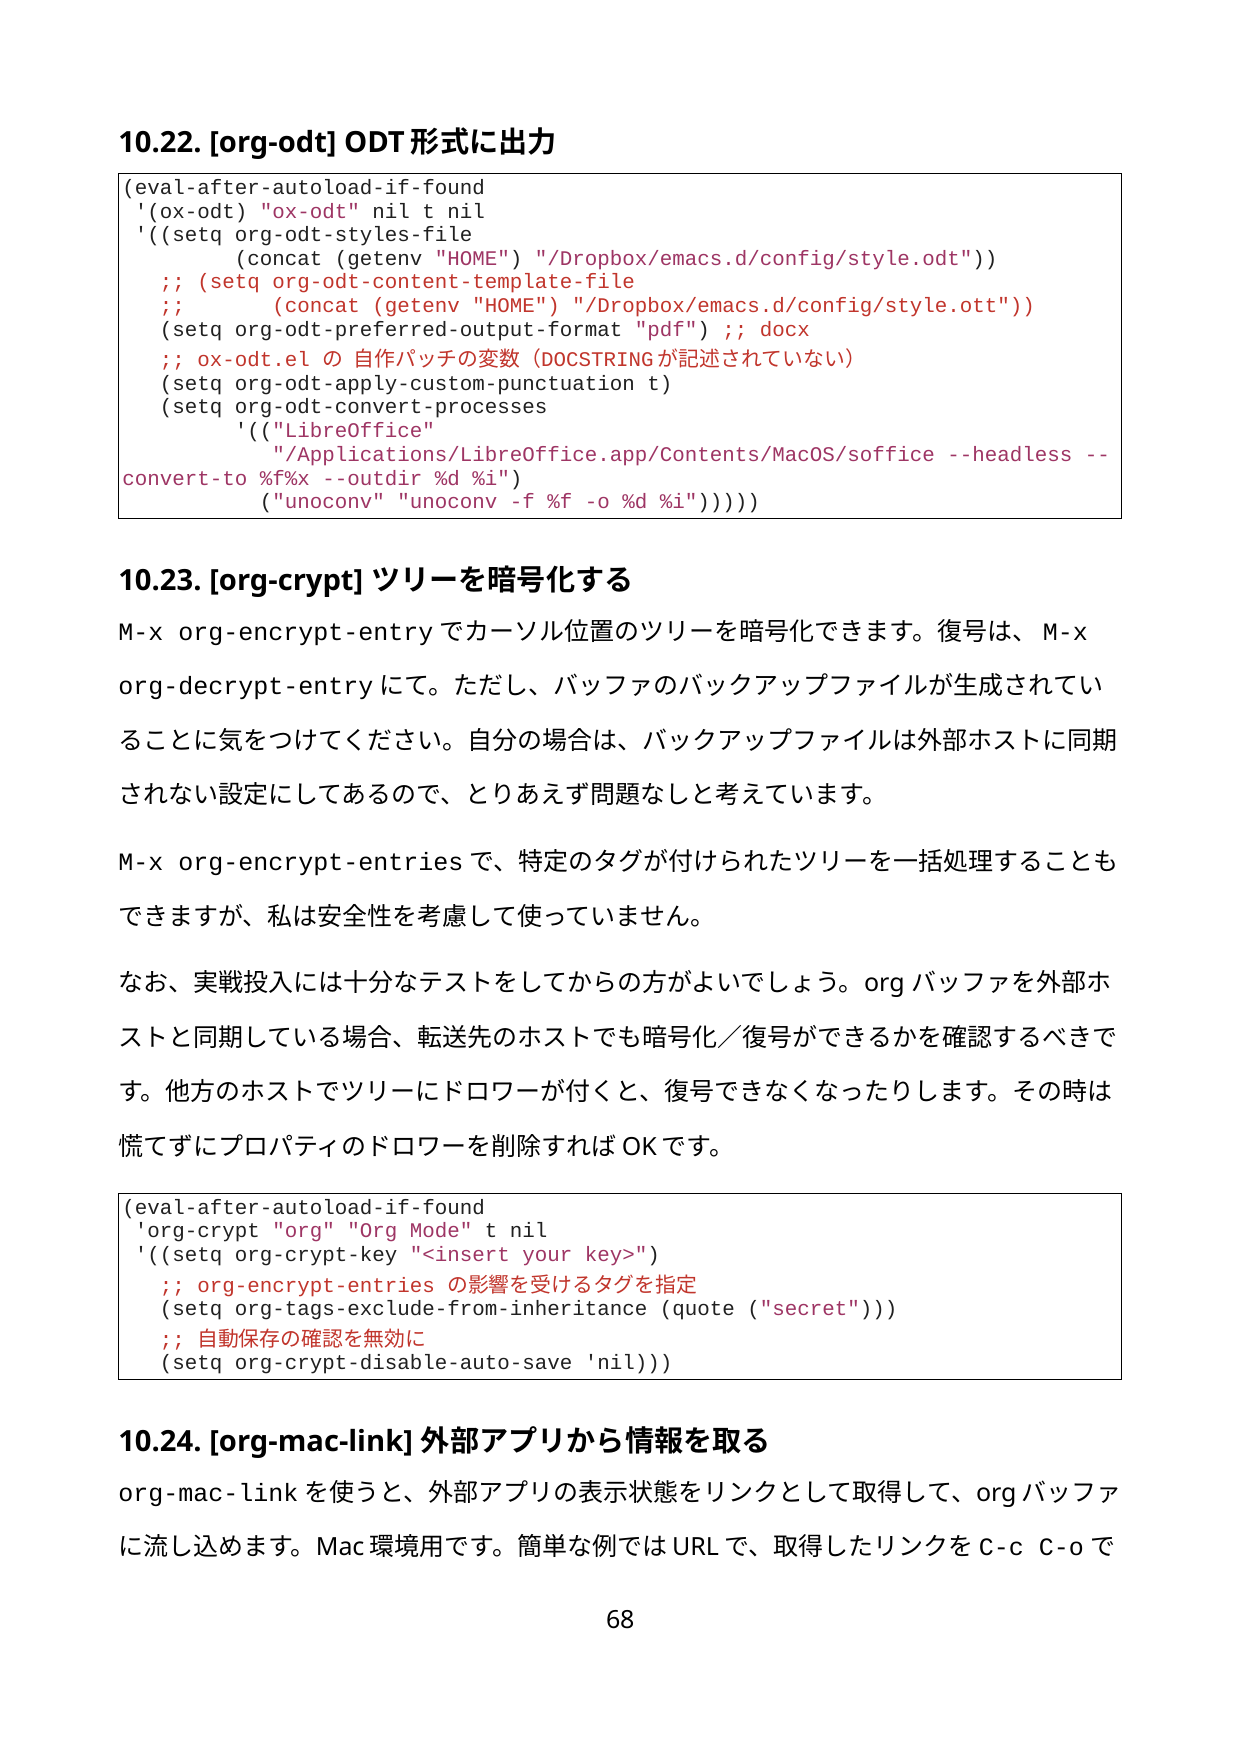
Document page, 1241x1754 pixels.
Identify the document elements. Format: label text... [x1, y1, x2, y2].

text (eval-after-autoload-if-found [119, 174, 1121, 197]
text (setq org-tags-exclude-from-inheritance (quote ("secret"))) [119, 1294, 1121, 1318]
text '(("LibreOffice" [119, 416, 1121, 440]
text '(ox-odt) "ox-odt" nil t nil [119, 197, 1121, 220]
text 'org-crypt "org" "Org Mode" t nil [119, 1217, 1121, 1240]
text ;; (concat (getenv "HOME") "/Dropbox/emacs.d/config/style.ott")) [119, 291, 1121, 315]
text (concat (getenv "HOME") "/Dropbox/emacs.d/config/style.odt")) [119, 244, 1121, 268]
text (setq org-odt-convert-processes [119, 393, 1121, 416]
subtitle [org-mac-link] 外部アプリから情報を取る [118, 1417, 1122, 1460]
text (setq org-odt-preferred-output-format "pdf") ;; docx [119, 315, 1121, 338]
text ;; ox-odt.el の 自作パッチの変数（DOCSTRINGが記述されていない） [119, 338, 1121, 369]
text '((setq org-odt-styles-file [119, 220, 1121, 244]
text (setq org-odt-apply-custom-punctuation t) [119, 369, 1121, 393]
text ("unoconv" "unoconv -f %f -o %d %i"))))) [119, 487, 1121, 518]
text ;; org-encrypt-entries の影響を受けるタグを指定 [119, 1264, 1121, 1294]
text (setq org-crypt-disable-auto-save 'nil))) [119, 1348, 1121, 1379]
text M-x org-encrypt-entry でカーソル位置のツリーを暗号化できます。復号は、 M-x org-decrypt-entry にて。ただし、バッファのバックアップファイルが生成されていることに気をつけてください。自分の場合は、バックアップファイルは外部ホストに同期されない設定にしてあるので、とりあえず問題なしと考えています。 [118, 611, 1122, 811]
text '((setq org-crypt-key "<insert your key>") [119, 1240, 1121, 1264]
subtitle [org-odt] ODT形式に出力 [118, 118, 1122, 161]
text なお、実戦投入には十分なテストをしてからの方がよいでしょう。org バッファを外部ホストと同期している場合、転送先のホストでも暗号化／復号ができるかを確認するべきです。他方のホストでツリーにドロワーが付くと、復号できなくなったりします。その時は慌てずにプロパティのドロワーを削除すればOKです。 [118, 963, 1122, 1162]
text M-x org-encrypt-entries で、特定のタグが付けられたツリーを一括処理することもできますが、私は安全性を考慮して使っていません。 [118, 841, 1122, 932]
text "/Applications/LibreOffice.app/Contents/MacOS/soffice --headless --convert-to %f%x --outdir %d %i") [119, 440, 1121, 487]
subtitle [org-crypt] ツリーを暗号化する [118, 556, 1122, 598]
text (eval-after-autoload-if-found [119, 1194, 1121, 1217]
text ;; (setq org-odt-content-template-file [119, 268, 1121, 291]
text org-mac-link を使うと、外部アプリの表示状態をリンクとして取得して、orgバッファに流し込めます。Mac環境用です。簡単な例ではURLで、取得したリンクを C-c C-o で [118, 1472, 1122, 1563]
text ;; 自動保存の確認を無効に [119, 1318, 1121, 1348]
